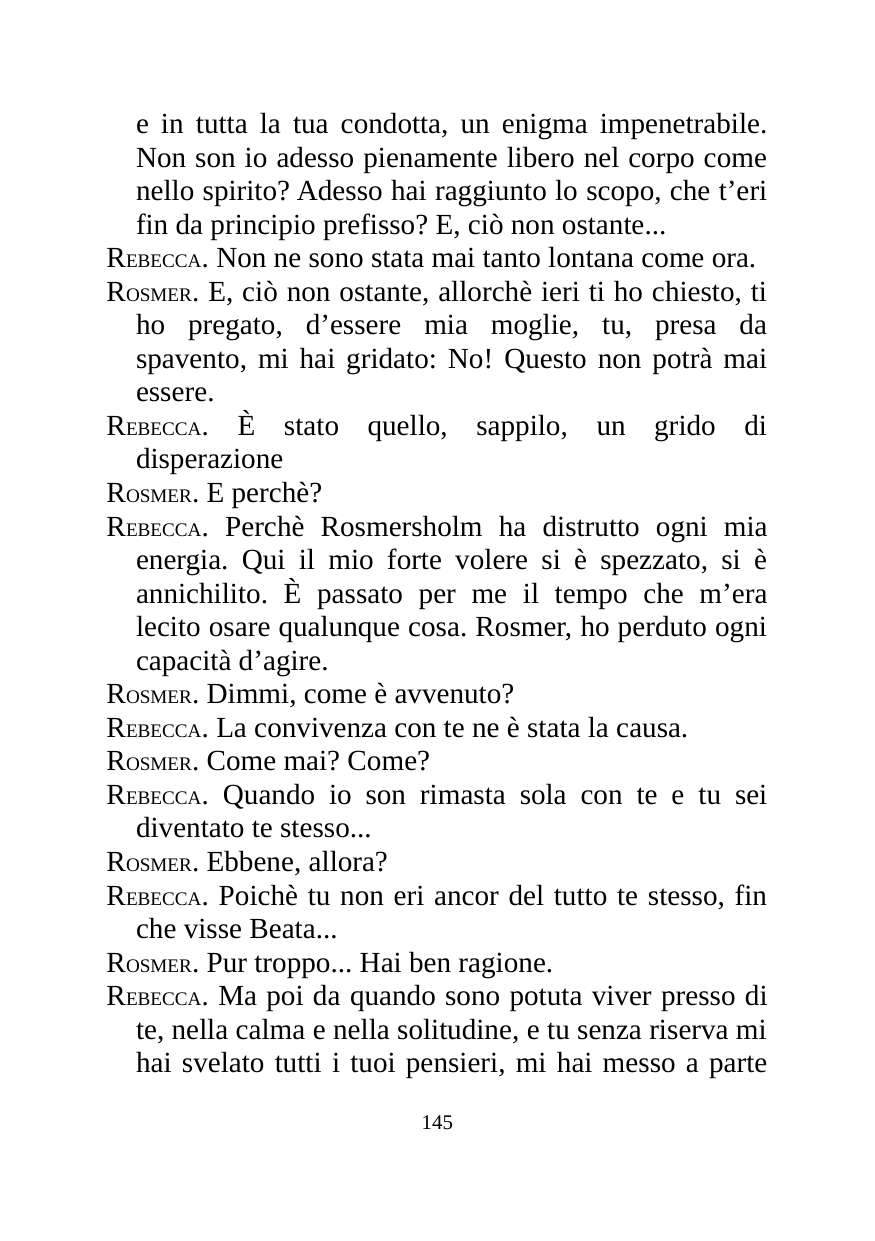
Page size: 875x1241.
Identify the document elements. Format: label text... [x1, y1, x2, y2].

text Rosmer. Ebbene, allora? [106, 844, 768, 878]
text Rebecca. La convivenza con te ne è stata la causa. [106, 710, 768, 743]
text Rosmer. Come mai? Come? [106, 743, 768, 777]
text e in tutta la tua condotta, un enigma impenetrabile. Non son io adesso pienamente libero nel corpo come nello spirito? Adesso hai raggiunto lo scopo, che t’eri fin da principio prefisso? E, ciò non ostante... [106, 106, 768, 240]
text Rebecca. Quando io son rimasta sola con te e tu sei diventato te stesso... [106, 777, 768, 844]
text Rosmer. Pur troppo... Hai ben ragione. [106, 945, 768, 978]
text Rosmer. E perchè? [106, 475, 768, 509]
text Rebecca. È stato quello, sappilo, un grido di disperazione [106, 408, 768, 475]
text Rebecca. Perchè Rosmersholm ha distrutto ogni mia energia. Qui il mio forte volere si è spezzato, si è annichilito. È passato per me il tempo che m’era lecito osare qualunque cosa. Rosmer, ho perduto ogni capacità d’agire. [106, 509, 768, 676]
text Rosmer. E, ciò non ostante, allorchè ieri ti ho chiesto, ti ho pregato, d’essere mia moglie, tu, presa da spavento, mi hai gridato: No! Questo non potrà mai essere. [106, 274, 768, 408]
text Rosmer. Dimmi, come è avvenuto? [106, 676, 768, 710]
text Rebecca. Ma poi da quando sono potuta viver presso di te, nella calma e nella solitudine, e tu senza riserva mi hai svelato tutti i tuoi pensieri, mi hai messo a parte [106, 978, 768, 1079]
text Rebecca. Poichè tu non eri ancor del tutto te stesso, fin che visse Beata... [106, 878, 768, 945]
text Rebecca. Non ne sono stata mai tanto lontana come ora. [106, 240, 768, 274]
